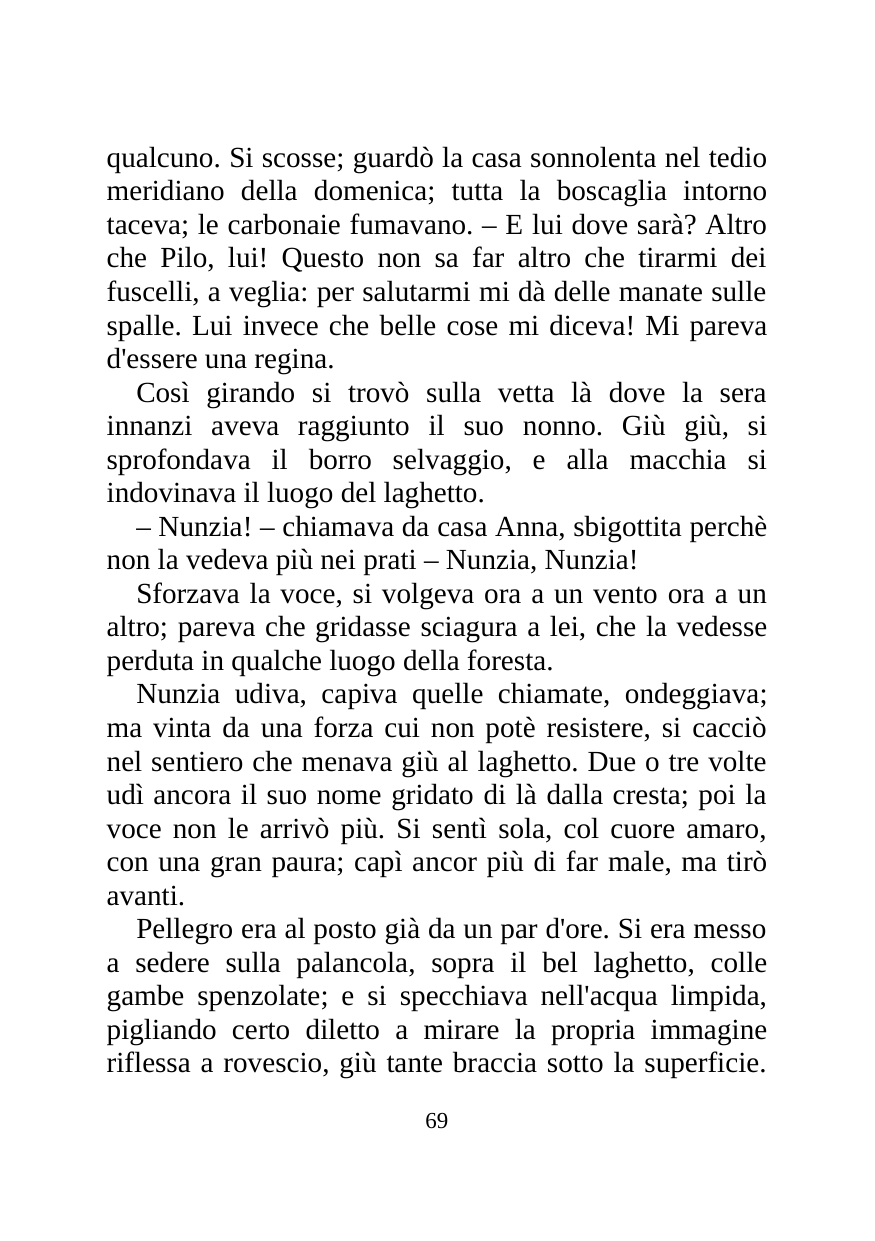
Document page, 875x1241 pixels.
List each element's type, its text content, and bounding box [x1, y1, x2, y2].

text qualcuno. Si scosse; guardò la casa sonnolenta nel tedio meridiano della domenica; tutta la boscaglia intorno taceva; le carbonaie fumavano. – E lui dove sarà? Altro che Pilo, lui! Questo non sa far altro che tirarmi dei fuscelli, a veglia: per salutarmi mi dà delle manate sulle spalle. Lui invece che belle cose mi diceva! Mi pareva d'essere una regina. [106, 140, 768, 375]
text Così girando si trovò sulla vetta là dove la sera innanzi aveva raggiunto il suo nonno. Giù giù, si sprofondava il borro selvaggio, e alla macchia si indovinava il luogo del laghetto. [106, 375, 768, 509]
text Pellegro era al posto già da un par d'ore. Si era messo a sedere sulla palancola, sopra il bel laghetto, colle gambe spenzolate; e si specchiava nell'acqua limpida, pigliando certo diletto a mirare la propria immagine riflessa a rovescio, giù tante braccia sotto la superficie. [106, 911, 768, 1079]
text Sforzava la voce, si volgeva ora a un vento ora a un altro; pareva che gridasse sciagura a lei, che la vedesse perduta in qualche luogo della foresta. [106, 576, 768, 677]
text Nunzia udiva, capiva quelle chiamate, ondeggiava; ma vinta da una forza cui non potè resistere, si cacciò nel sentiero che menava giù al laghetto. Due o tre volte udì ancora il suo nome gridato di là dalla cresta; poi la voce non le arrivò più. Si sentì sola, col cuore amaro, con una gran paura; capì ancor più di far male, ma tirò avanti. [106, 677, 768, 911]
text – Nunzia! – chiamava da casa Anna, sbigottita perchè non la vedeva più nei prati – Nunzia, Nunzia! [106, 509, 768, 576]
